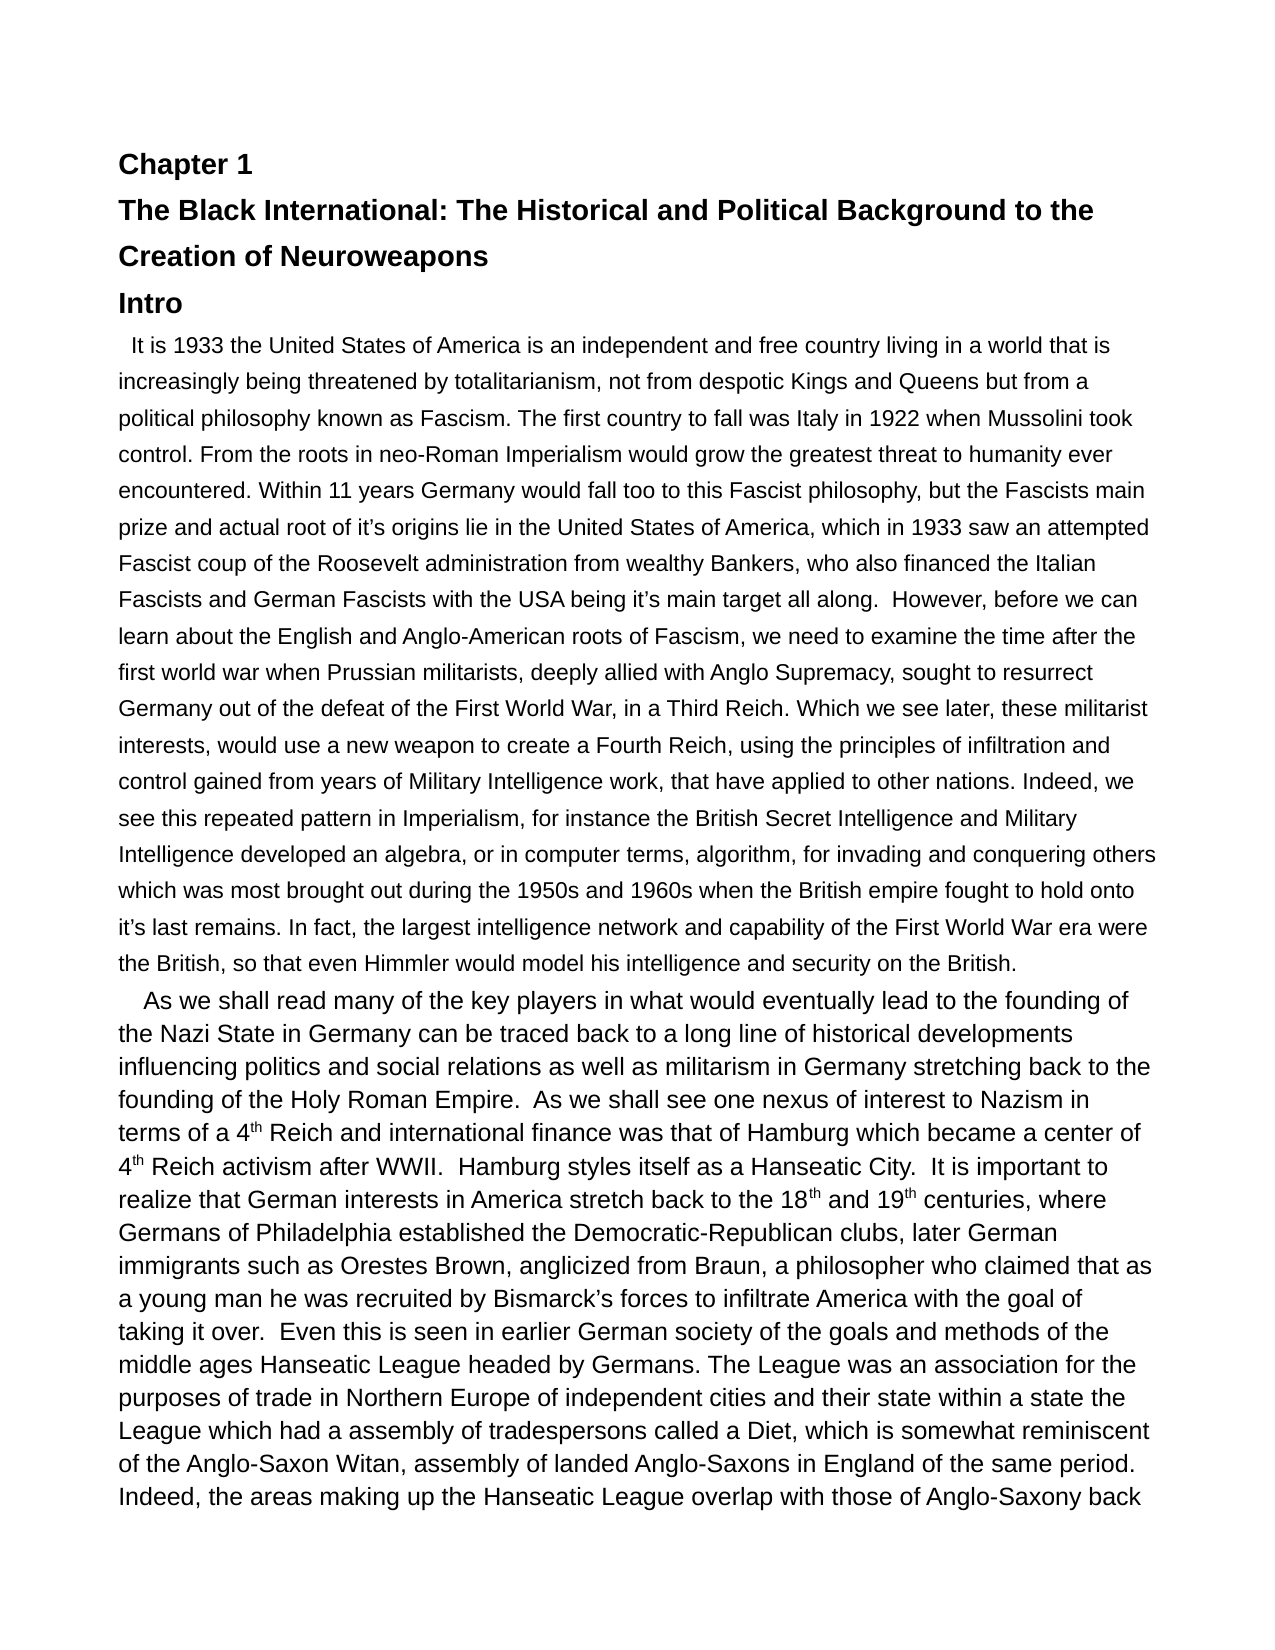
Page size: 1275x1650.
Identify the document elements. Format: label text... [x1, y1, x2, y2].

text It is 1933 the United States of America is an independent and free country living in a world that is increasingly being threatened by totalitarianism, not from despotic Kings and Queens but from a political philosophy known as Fascism. The first country to fall was Italy in 1922 when Mussolini took control. From the roots in neo-Roman Imperialism would grow the greatest threat to humanity ever encountered. Within 11 years Germany would fall too to this Fascist philosophy, but the Fascists main prize and actual root of it’s origins lie in the United States of America, which in 1933 saw an attempted Fascist coup of the Roosevelt administration from wealthy Bankers, who also financed the Italian Fascists and German Fascists with the USA being it’s main target all along. However, before we can learn about the English and Anglo-American roots of Fascism, we need to examine the time after the first world war when Prussian militarists, deeply allied with Anglo Supremacy, sought to resurrect Germany out of the defeat of the First World War, in a Third Reich. Which we see later, these militarist interests, would use a new weapon to create a Fourth Reich, using the principles of infiltration and control gained from years of Military Intelligence work, that have applied to other nations. Indeed, we see this repeated pattern in Imperialism, for instance the British Secret Intelligence and Military Intelligence developed an algebra, or in computer terms, algorithm, for invading and conquering others which was most brought out during the 1950s and 1960s when the British empire fought to hold onto it’s last remains. In fact, the largest intelligence network and capability of the First World War era were the British, so that even Himmler would model his intelligence and security on the British. [118, 332, 1157, 976]
text As we shall read many of the key players in what would eventually lead to the founding of the Nazi State in Germany can be traced back to a long line of historical developments influencing politics and social relations as well as militarism in Germany stretching back to the founding of the Holy Roman Empire. As we shall see one nexus of interest to Nazism in terms of a 4th Reich and international finance was that of Hamburg which became a center of 4th Reich activism after WWII. Hamburg styles itself as a Hanseatic City. It is important to realize that German interests in America stretch back to the 18th and 19th centuries, where Germans of Philadelphia established the Democratic-Republican clubs, later German immigrants such as Orestes Brown, anglicized from Braun, a philosopher who claimed that as a young man he was recruited by Bismarck’s forces to infiltrate America with the goal of taking it over. Even this is seen in earlier German society of the goals and methods of the middle ages Hanseatic League headed by Germans. The League was an association for the purposes of trade in Northern Europe of independent cities and their state within a state the League which had a assembly of tradespersons called a Diet, which is somewhat reminiscent of the Anglo-Saxon Witan, assembly of landed Anglo-Saxons in England of the same period. Indeed, the areas making up the Hanseatic League overlap with those of Anglo-Saxony back [118, 986, 1157, 1511]
text Chapter 1 [118, 147, 1157, 180]
text Intro [118, 286, 1157, 319]
text The Black International: The Historical and Political Background to the Creation of Neuroweapons [118, 193, 1157, 273]
